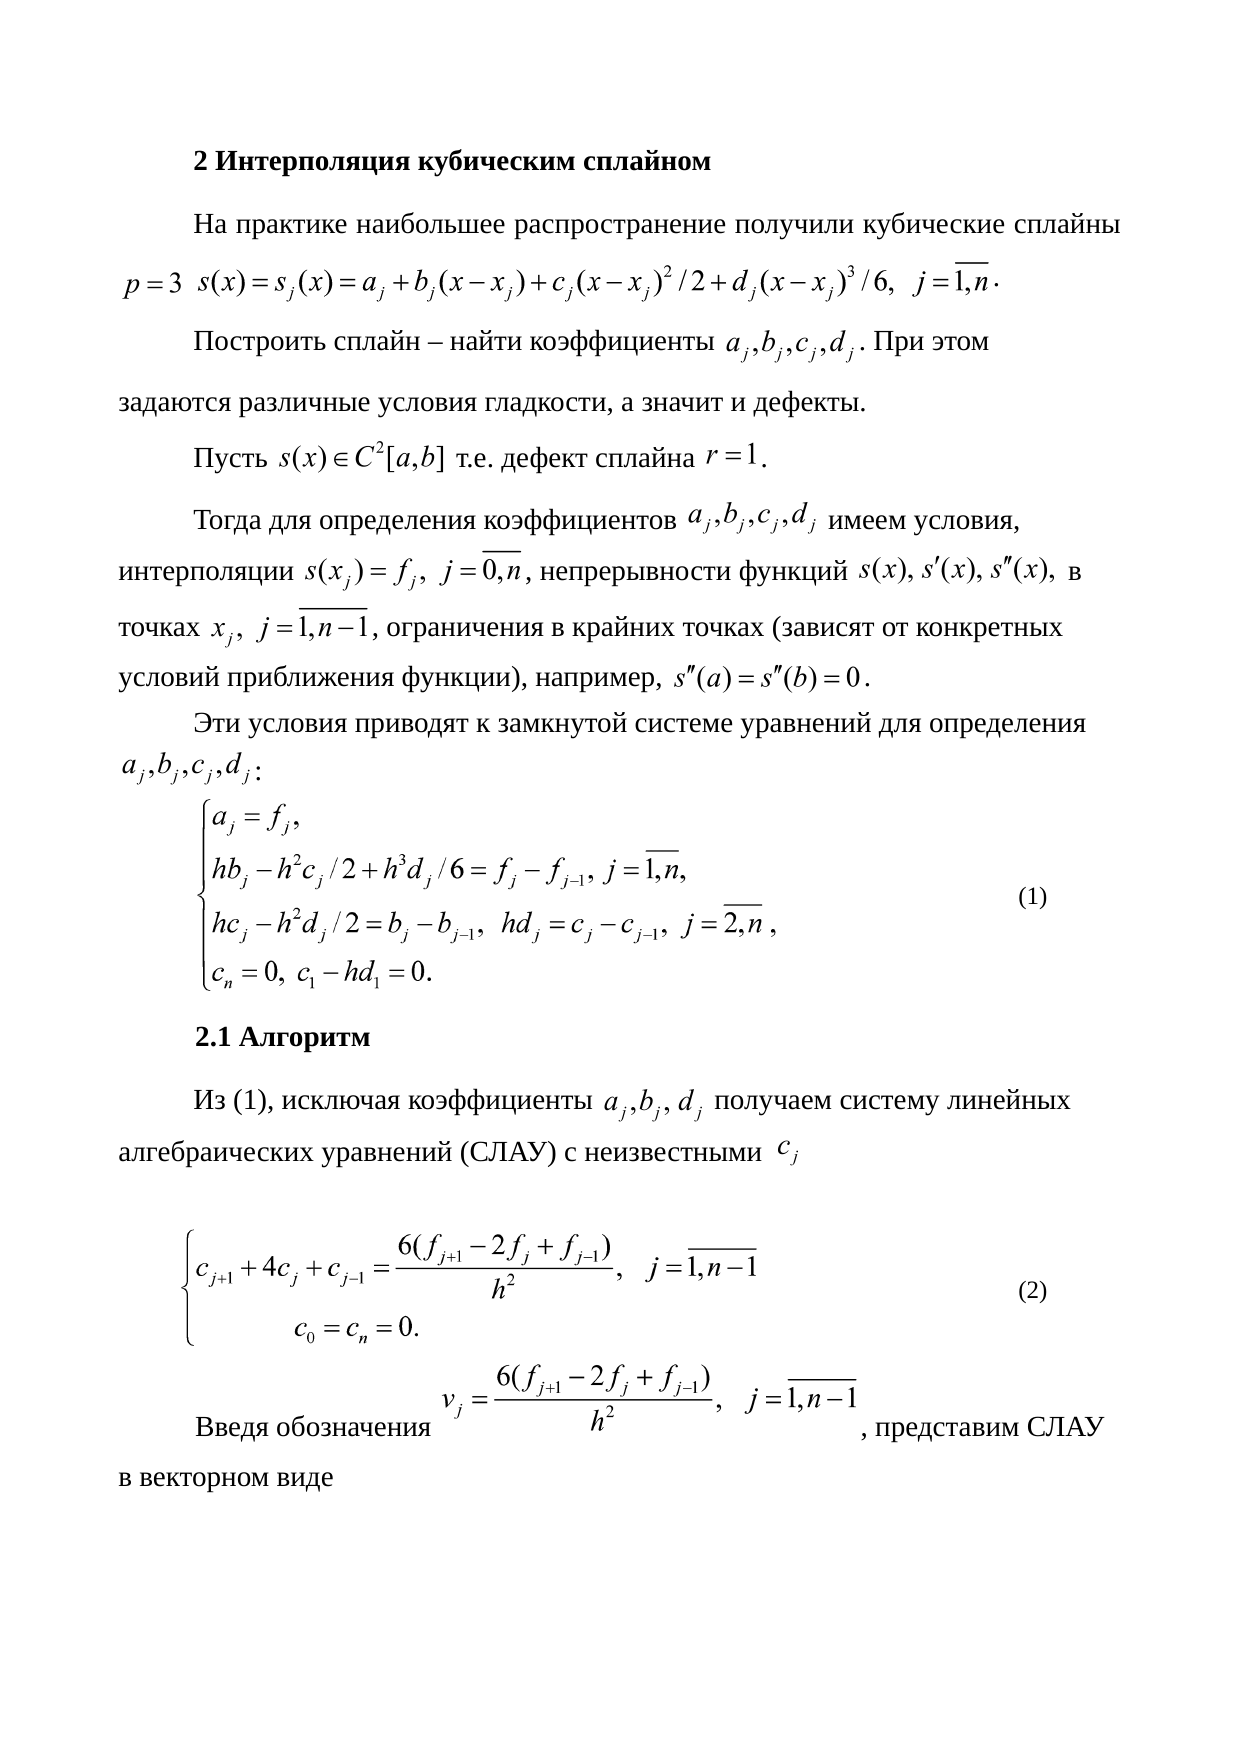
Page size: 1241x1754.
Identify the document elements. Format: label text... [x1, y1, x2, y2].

picture [855, 550, 1068, 590]
picture [275, 434, 449, 479]
text (1) [781, 796, 1122, 994]
text задаются различные условия гладкости, а значит и дефекты. [118, 384, 1122, 418]
picture [670, 659, 864, 699]
picture [194, 256, 993, 307]
text На практике наибольшее распространение получили кубические сплайны . [118, 206, 1122, 306]
subtitle 2 Интерполяция кубическим сплайном [118, 143, 1122, 177]
text т.е. дефект сплайна . [449, 435, 1122, 478]
text [118, 796, 193, 994]
text (2) [760, 1224, 1122, 1351]
picture [207, 602, 372, 653]
picture [722, 323, 859, 368]
picture [118, 267, 187, 305]
text Тогда для определения коэффициентов имеем условия, интерполяции , непрерывности функций в точках , ограничения в крайних точках (зависят от конкретных условий приближения функции), например, . [118, 495, 1122, 699]
text Из (1), исключая коэффициенты получаем систему линейных алгебраических уравнений (СЛАУ) с неизвестными [118, 1082, 1122, 1171]
picture [769, 1126, 803, 1171]
text Построить сплайн – найти коэффициенты [118, 323, 722, 368]
picture [177, 1224, 760, 1351]
text . При этом [859, 323, 1122, 368]
picture [438, 1356, 861, 1437]
picture [684, 495, 821, 539]
subtitle 2.1 Алгоритм [165, 1019, 1122, 1053]
picture [193, 796, 781, 995]
text Пусть [118, 435, 275, 478]
picture [702, 437, 761, 468]
text Введя обозначения , представим СЛАУ в векторном виде [118, 1437, 1122, 1493]
text Эти условия приводят к замкнутой системе уравнений для определения : [118, 705, 1122, 789]
picture [600, 1083, 707, 1127]
picture [118, 745, 254, 790]
picture [301, 545, 525, 596]
